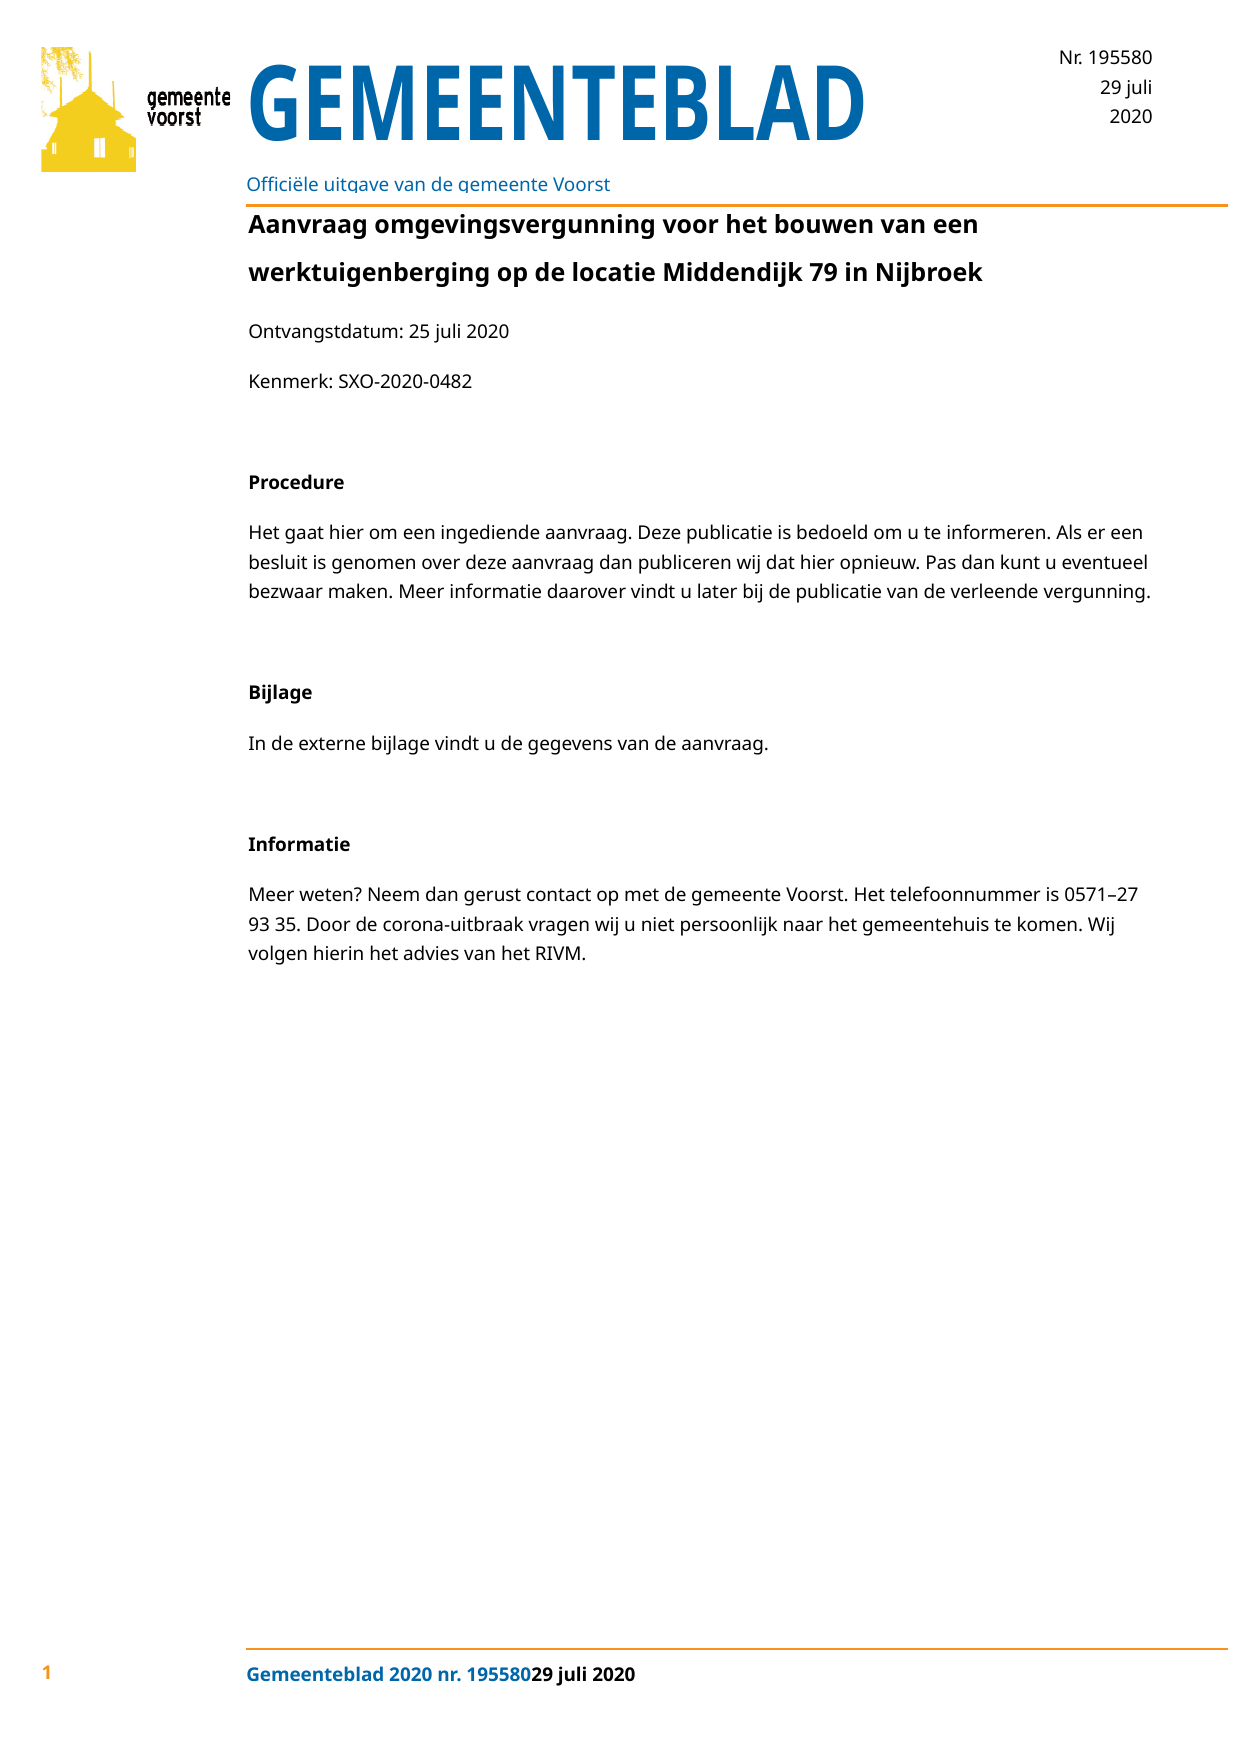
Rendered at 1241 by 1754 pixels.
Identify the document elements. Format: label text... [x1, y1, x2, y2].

text Ontvangstdatum: 25 juli 2020 [248, 318, 1152, 344]
picture [41, 47, 231, 172]
text Procedure [248, 469, 1152, 495]
text Bijlage [248, 679, 1152, 705]
text Kenmerk: SXO-2020-0482 [248, 368, 1152, 394]
text Meer weten? Neem dan gerust contact op met de gemeente Voorst. Het telefoonnummer is 0571–27 93 35. Door de corona-uitbraak vragen wij u niet persoonlijk naar het gemeentehuis te komen. Wij volgen hierin het advies van het RIVM. [248, 881, 1152, 966]
text Het gaat hier om een ingediende aanvraag. Deze publicatie is bedoeld om u te informeren. Als er een besluit is genomen over deze aanvraag dan publiceren wij dat hier opnieuw. Pas dan kunt u eventueel bezwaar maken. Meer informatie daarover vindt u later bij de publicatie van de verleende vergunning. [248, 519, 1152, 604]
text Aanvraag omgevingsvergunning voor het bouwen van een werktuigenberging op de locatie Middendijk 79 in Nijbroek [248, 207, 1152, 288]
text Informatie [248, 831, 1152, 857]
text In de externe bijlage vindt u de gegevens van de aanvraag. [248, 730, 1152, 756]
